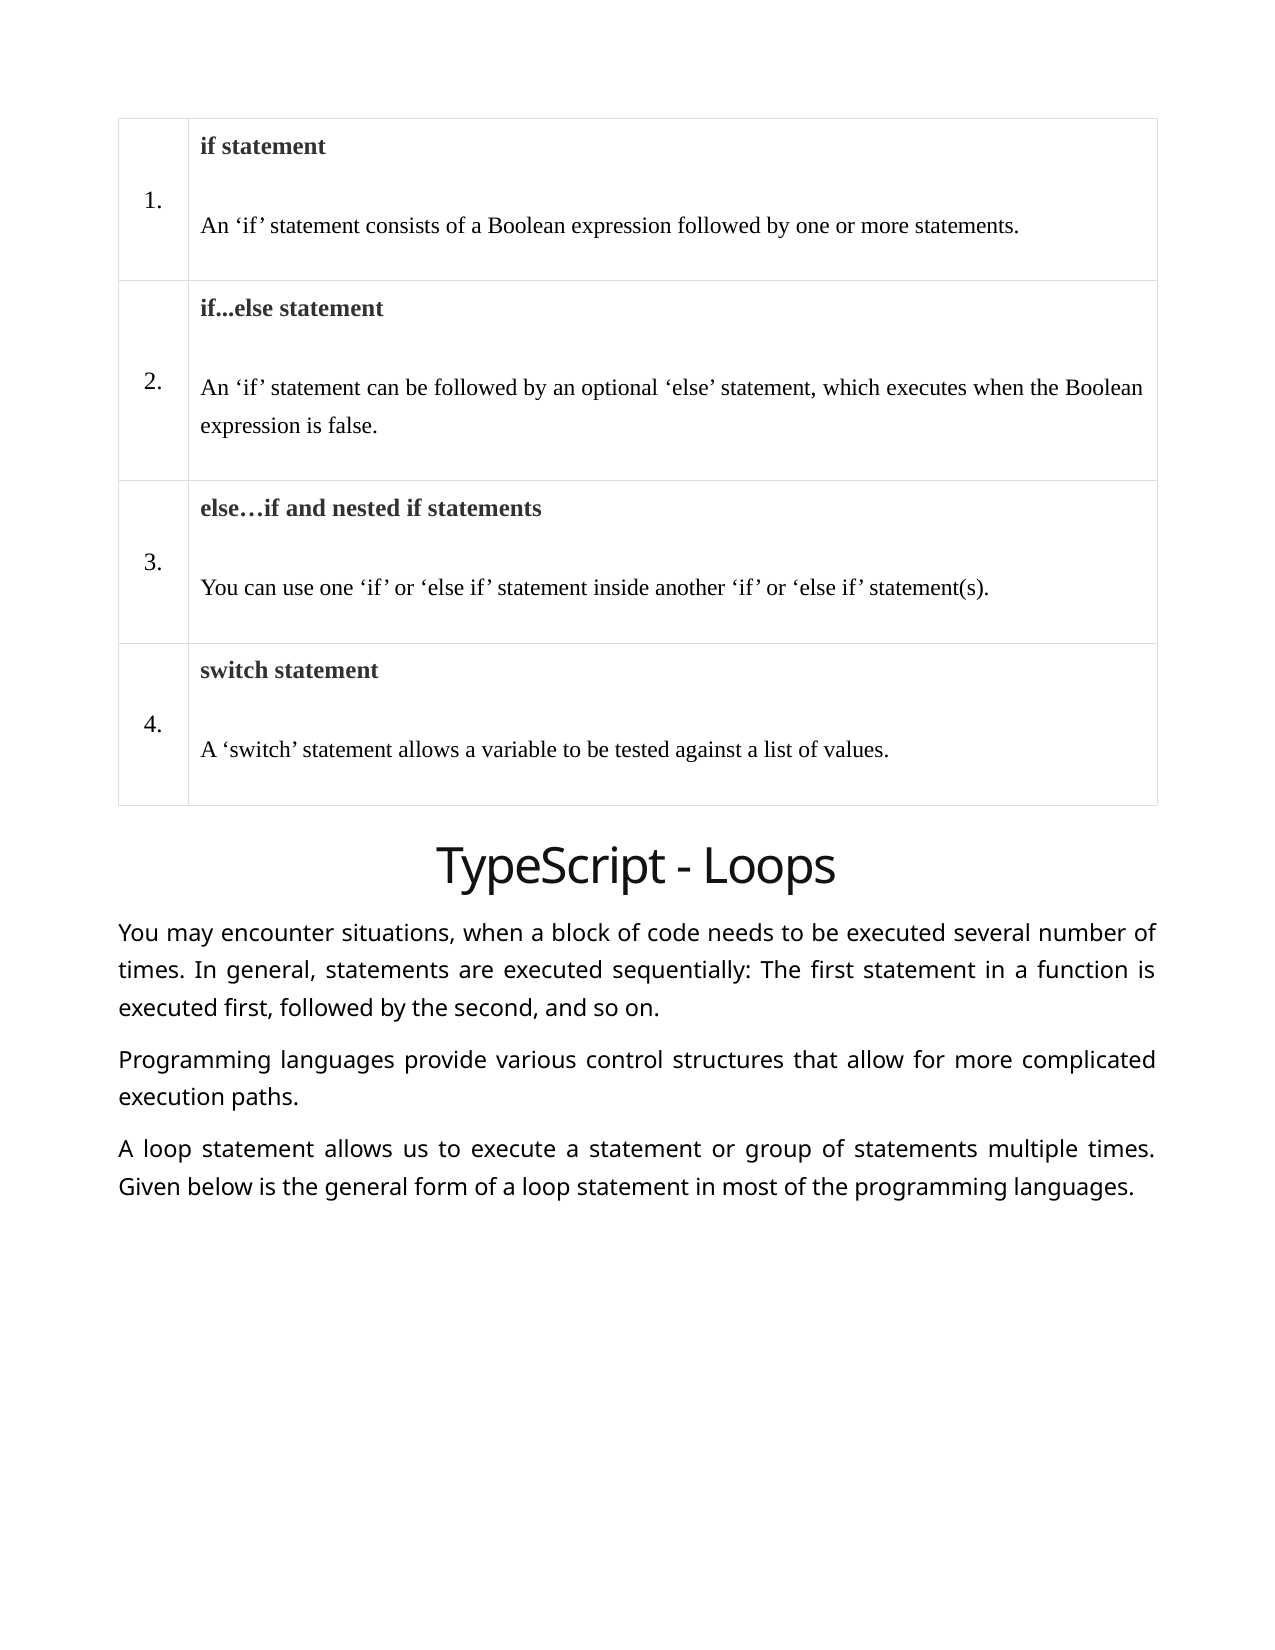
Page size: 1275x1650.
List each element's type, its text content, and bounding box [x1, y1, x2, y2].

table_cell 2. [119, 281, 188, 480]
table_cell if statement An ‘if’ statement consists of a Boolean expression followed by one or more statements. [189, 119, 1157, 280]
table_cell switch statement A ‘switch’ statement allows a variable to be tested against a list of values. [189, 644, 1157, 805]
text A loop statement allows us to execute a statement or group of statements multiple times. Given below is the general form of a loop statement in most of the programming languages. [118, 1127, 1157, 1202]
text You may encounter situations, when a block of code needs to be executed several number of times. In general, statements are executed sequentially: The first statement in a function is executed first, followed by the second, and so on. [118, 911, 1157, 1023]
table_cell 3. [119, 481, 188, 642]
table_cell 1. [119, 119, 188, 280]
text Programming languages provide various control structures that allow for more complicated execution paths. [118, 1038, 1157, 1113]
table_cell if...else statement An ‘if’ statement can be followed by an optional ‘else’ statement, which executes when the Boolean expression is false. [189, 281, 1157, 480]
table_cell else…if and nested if statements You can use one ‘if’ or ‘else if’ statement inside another ‘if’ or ‘else if’ statement(s). [189, 481, 1157, 642]
table_cell 4. [119, 644, 188, 805]
subtitle TypeScript - Loops [118, 830, 1157, 898]
